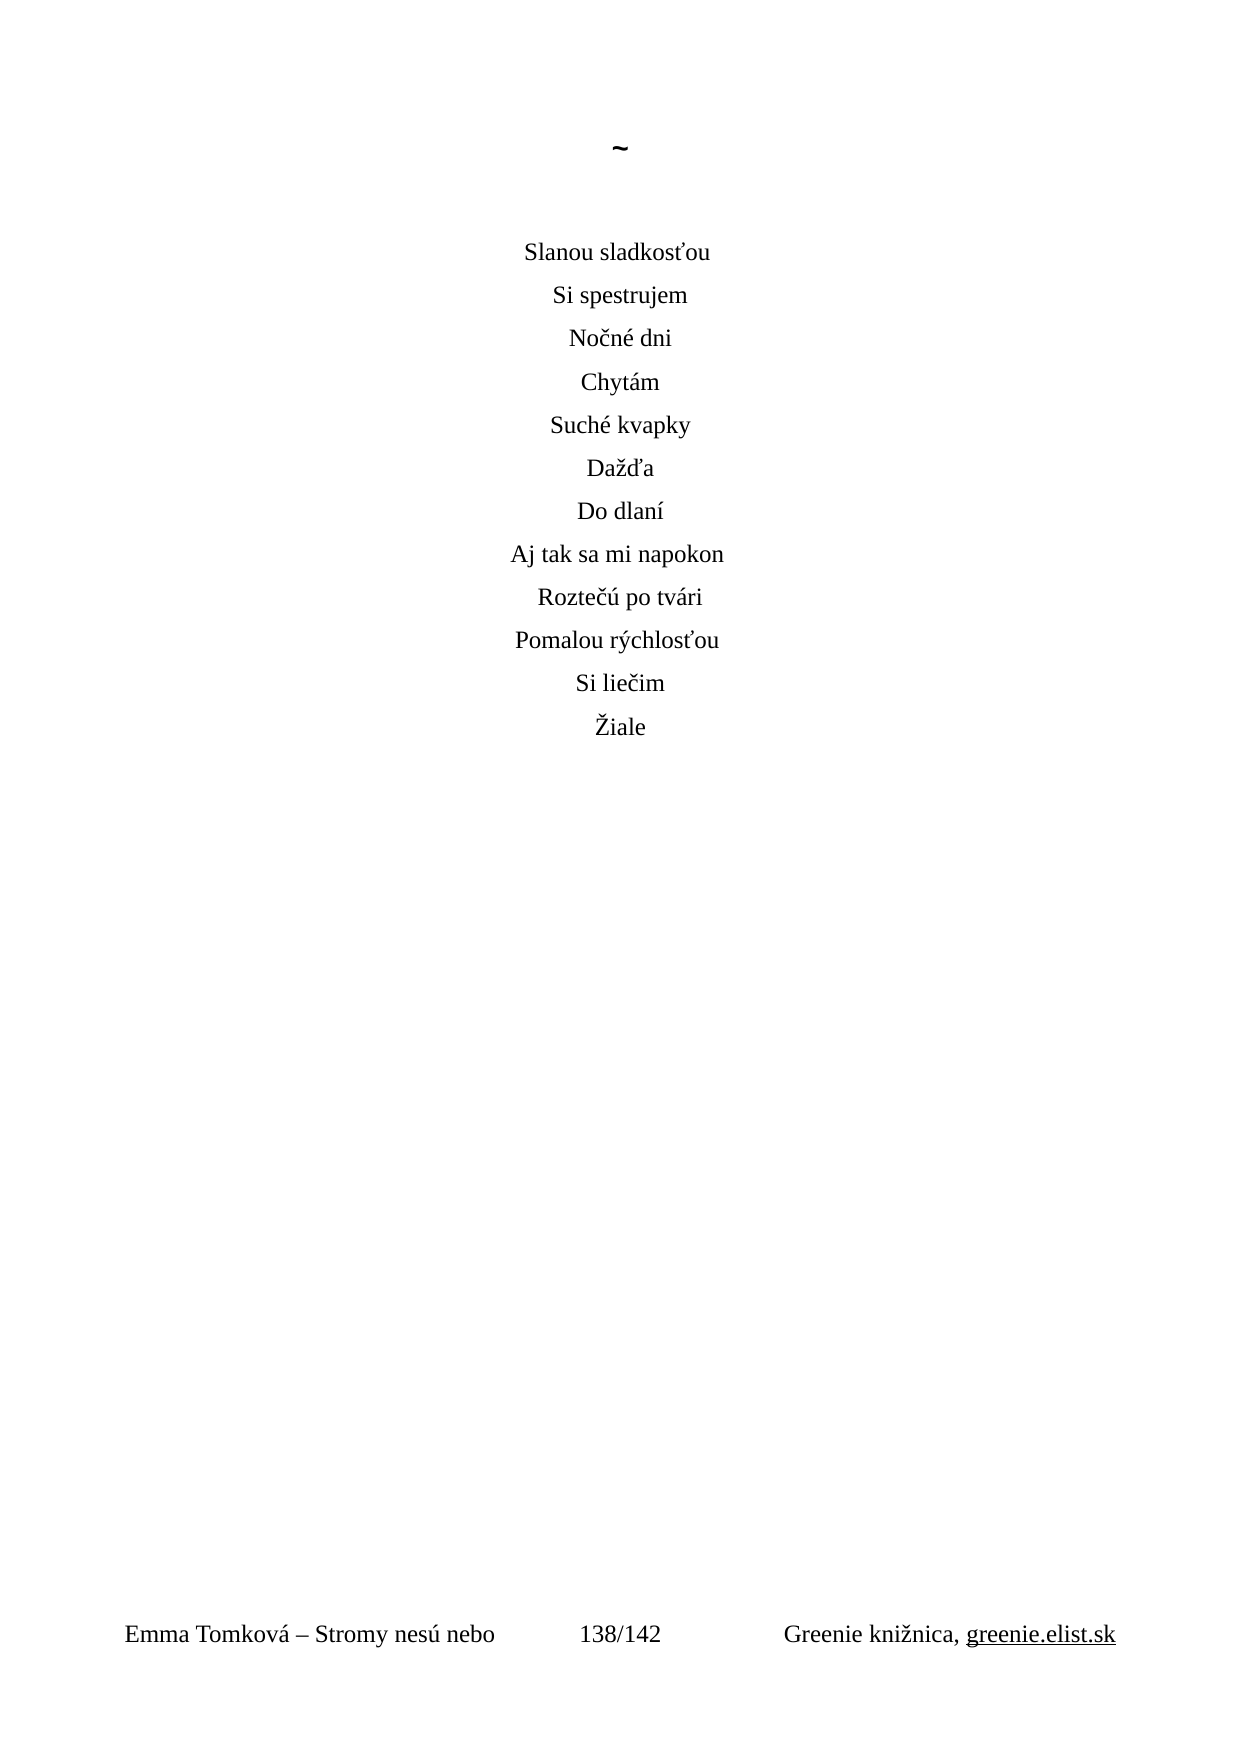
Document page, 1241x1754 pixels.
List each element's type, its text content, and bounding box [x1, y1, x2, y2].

text Slanou sladkosťou [106, 194, 1134, 266]
text Nočné dni [106, 323, 1134, 352]
text Si spestrujem [106, 280, 1134, 309]
text Do dlaní [106, 496, 1134, 525]
text Aj tak sa mi napokon [106, 539, 1134, 568]
text Žiale [106, 712, 1134, 740]
text Dažďa [106, 453, 1134, 482]
subtitle ~ [106, 131, 1134, 165]
text Suché kvapky [106, 410, 1134, 438]
text Pomalou rýchlosťou [106, 625, 1134, 654]
text Chytám [106, 367, 1134, 395]
text Si liečim [106, 668, 1134, 697]
text Roztečú po tvári [106, 582, 1134, 611]
